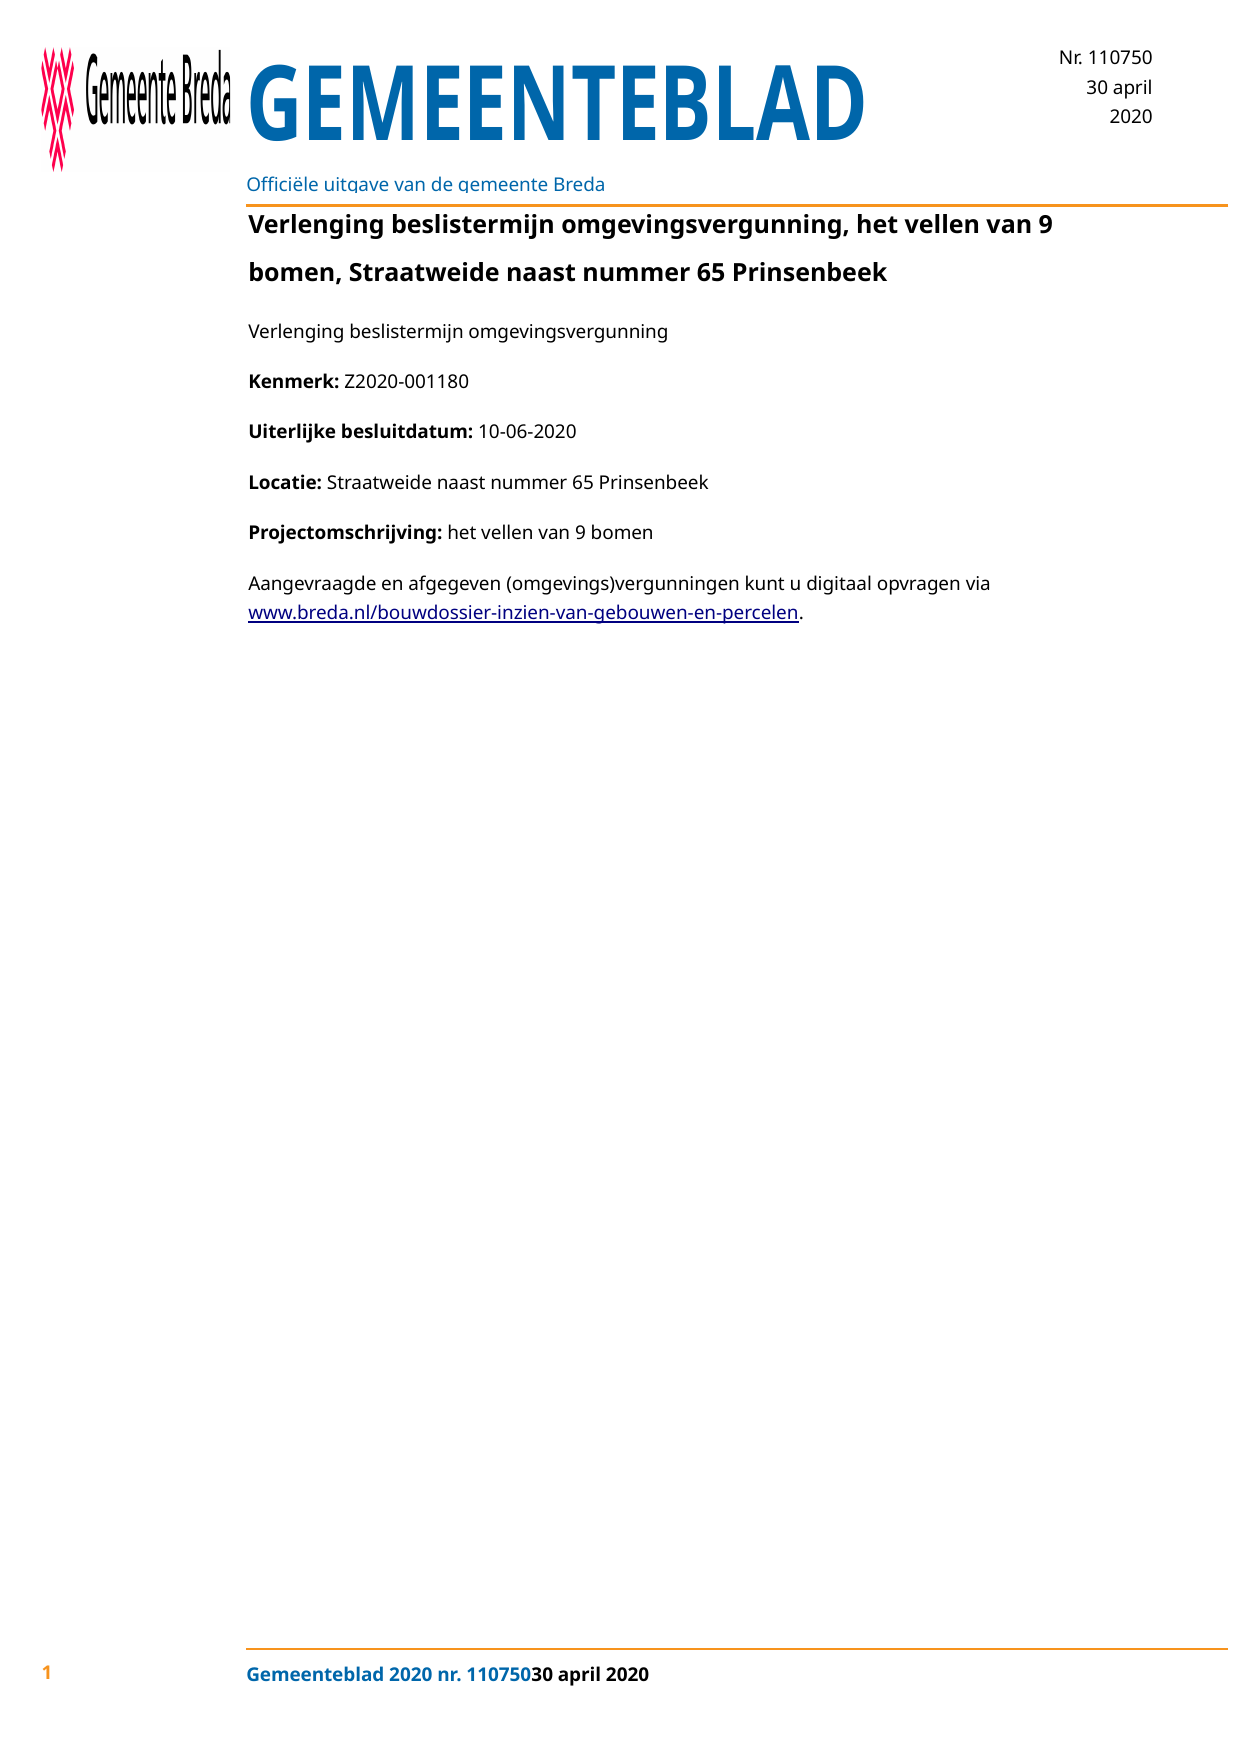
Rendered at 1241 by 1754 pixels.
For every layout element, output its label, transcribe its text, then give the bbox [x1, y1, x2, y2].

text Kenmerk: Z2020-001180 [248, 368, 1152, 394]
text Aangevraagde en afgegeven (omgevings)vergunningen kunt u digitaal opvragen via www.breda.nl/bouwdossier-inzien-van-gebouwen-en-percelen. [248, 570, 1152, 625]
text Projectomschrijving: het vellen van 9 bomen [248, 519, 1152, 545]
picture [41, 47, 231, 172]
text Uiterlijke besluitdatum: 10-06-2020 [248, 419, 1152, 444]
text Verlenging beslistermijn omgevingsvergunning, het vellen van 9 bomen, Straatweide naast nummer 65 Prinsenbeek [248, 207, 1152, 288]
text Locatie: Straatweide naast nummer 65 Prinsenbeek [248, 469, 1152, 495]
text Verlenging beslistermijn omgevingsvergunning [248, 318, 1152, 344]
